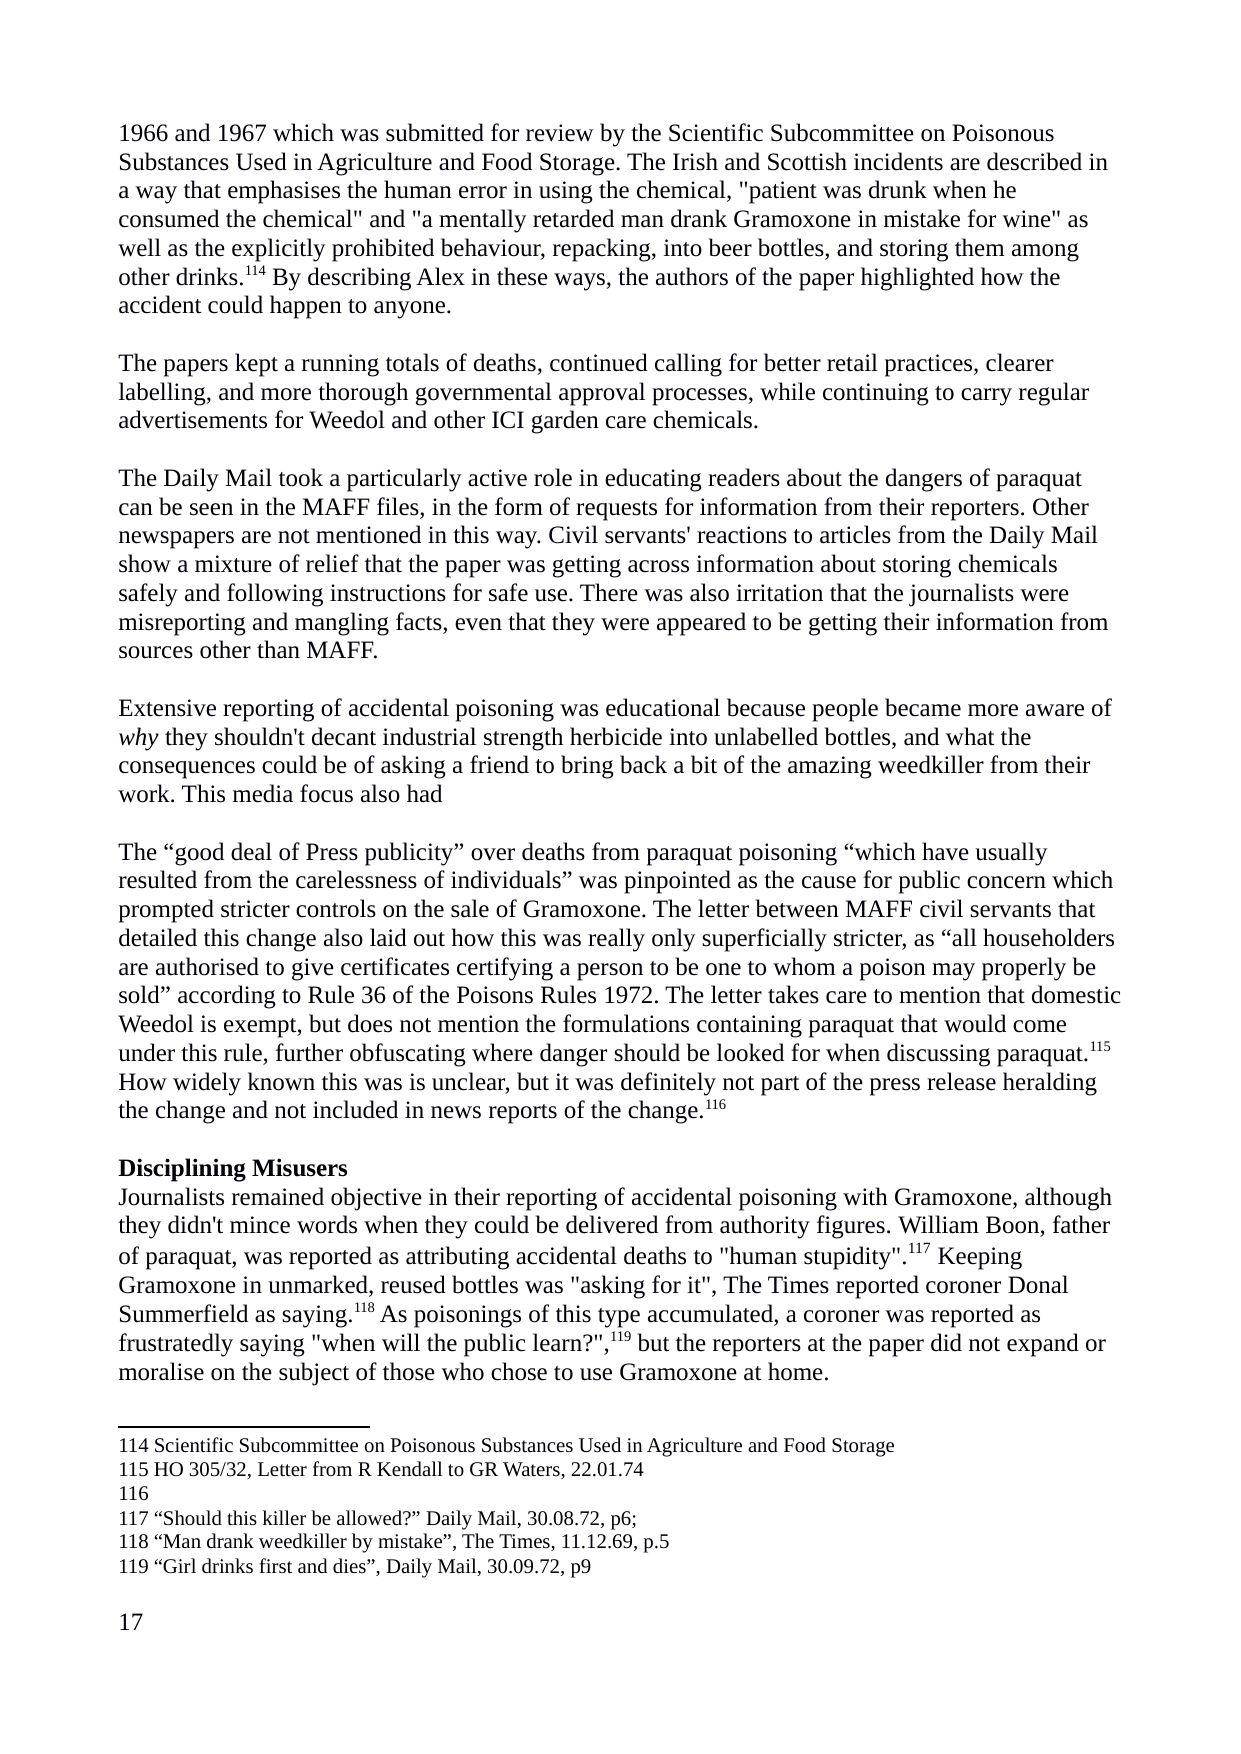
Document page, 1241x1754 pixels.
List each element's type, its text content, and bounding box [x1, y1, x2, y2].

text “Man drank weedkiller by mistake”, The Times, 11.12.69, p.5 [118, 1529, 1122, 1553]
text 1966 and 1967 which was submitted for review by the Scientific Subcommittee on Poisonous Substances Used in Agriculture and Food Storage. The Irish and Scottish incidents are described in a way that emphasises the human error in using the chemical, "patient was drunk when he consumed the chemical" and "a mentally retarded man drank Gramoxone in mistake for wine" as well as the explicitly prohibited behaviour, repacking, into beer bottles, and storing them among other drinks. By describing Alex in these ways, the authors of the paper highlighted how the accident could happen to anyone. [118, 118, 1122, 319]
text The “good deal of Press publicity” over deaths from paraquat poisoning “which have usually resulted from the carelessness of individuals” was pinpointed as the cause for public concern which prompted stricter controls on the sale of Gramoxone. The letter between MAFF civil servants that detailed this change also laid out how this was really only superficially stricter, as “all householders are authorised to give certificates certifying a person to be one to whom a poison may properly be sold” according to Rule 36 of the Poisons Rules 1972. The letter takes care to mention that domestic Weedol is exempt, but does not mention the formulations containing paraquat that would come under this rule, further obfuscating where danger should be looked for when discussing paraquat. How widely known this was is unclear, but it was definitely not part of the press release heralding the change and not included in news reports of the change. [118, 837, 1122, 1124]
text The papers kept a running totals of deaths, continued calling for better retail practices, clearer labelling, and more thorough governmental approval processes, while continuing to carry regular advertisements for Weedol and other ICI garden care chemicals. [118, 348, 1122, 434]
text Extensive reporting of accidental poisoning was educational because people became more aware of why they shouldn't decant industrial strength herbicide into unlabelled bottles, and what the consequences could be of asking a friend to bring back a bit of the amazing weedkiller from their work. This media focus also had [118, 693, 1122, 808]
text Scientific Subcommittee on Poisonous Substances Used in Agriculture and Food Storage [118, 1433, 1122, 1457]
text “Girl drinks first and dies”, Daily Mail, 30.09.72, p9 [118, 1553, 1122, 1578]
text “Should this killer be allowed?” Daily Mail, 30.08.72, p6; [118, 1505, 1122, 1529]
text Journalists remained objective in their reporting of accidental poisoning with Gramoxone, although they didn't mince words when they could be delivered from authority figures. William Boon, father of paraquat, was reported as attributing accidental deaths to "human stupidity". Keeping Gramoxone in unmarked, reused bottles was "asking for it", The Times reported coroner Donal Summerfield as saying. As poisonings of this type accumulated, a coroner was reported as frustratedly saying "when will the public learn?", but the reporters at the paper did not expand or moralise on the subject of those who chose to use Gramoxone at home. [118, 1182, 1122, 1386]
text Disciplining Misusers [118, 1153, 1122, 1182]
text The Daily Mail took a particularly active role in educating readers about the dangers of paraquat can be seen in the MAFF files, in the form of requests for information from their reporters. Other newspapers are not mentioned in this way. Civil servants' reactions to articles from the Daily Mail show a mixture of relief that the paper was getting across information about storing chemicals safely and following instructions for safe use. There was also irritation that the journalists were misreporting and mangling facts, even that they were appeared to be getting their information from sources other than MAFF. [118, 463, 1122, 664]
text HO 305/32, Letter from R Kendall to GR Waters, 22.01.74 [118, 1457, 1122, 1481]
